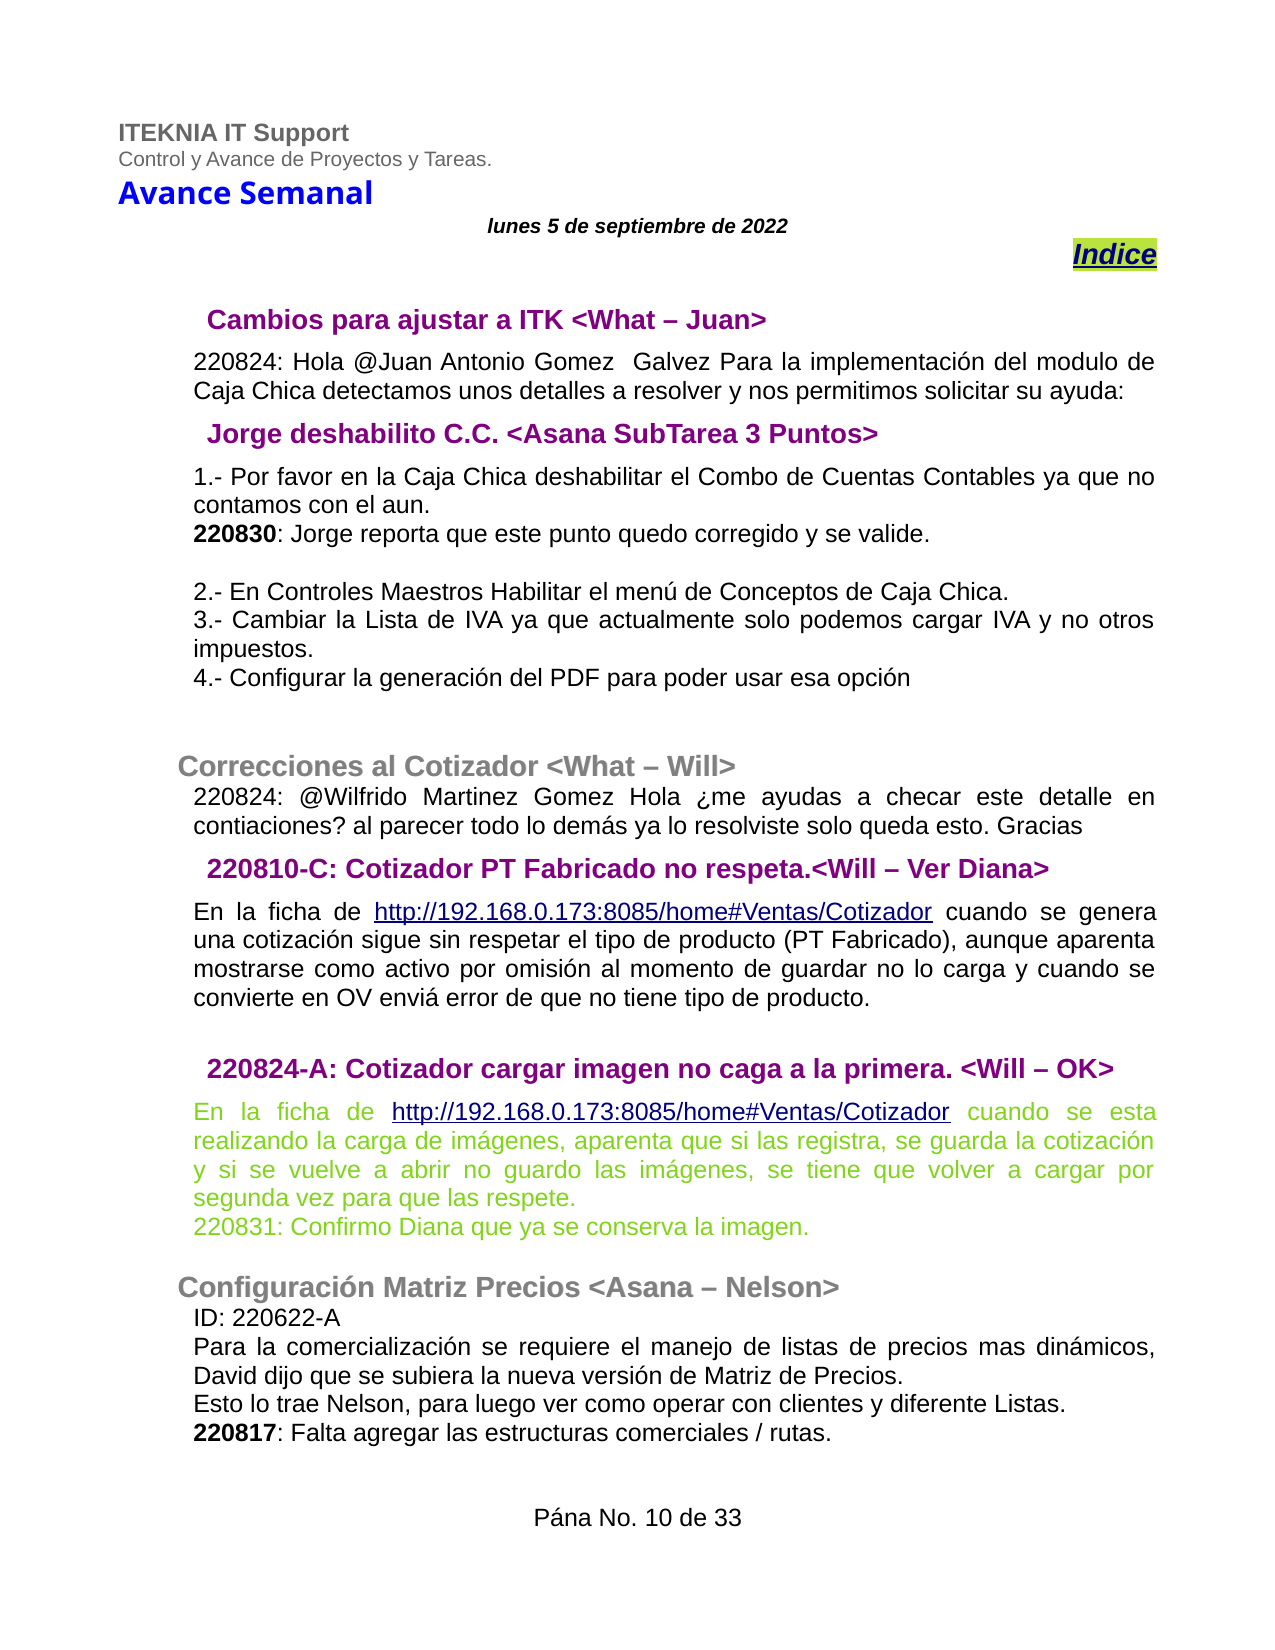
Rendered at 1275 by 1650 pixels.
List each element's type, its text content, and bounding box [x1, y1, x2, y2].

subtitle 220810-C: Cotizador PT Fabricado no respeta.<Will – Ver Diana> [207, 852, 1157, 884]
text En la ficha de http://192.168.0.173:8085/home#Ventas/Cotizador cuando se genera una cotización sigue sin respetar el tipo de producto (PT Fabricado), aunque aparenta mostrarse como activo por omisión al momento de guardar no lo carga y cuando se convierte en OV enviá error de que no tiene tipo de producto. [193, 897, 1157, 1012]
text 1.- Por favor en la Caja Chica deshabilitar el Combo de Cuentas Contables ya que no contamos con el aun. [193, 462, 1157, 519]
text 2.- En Controles Maestros Habilitar el menú de Conceptos de Caja Chica. [193, 577, 1157, 606]
text 3.- Cambiar la Lista de IVA ya que actualmente solo podemos cargar IVA y no otros impuestos. [193, 606, 1157, 663]
text 220817: Falta agregar las estructuras comerciales / rutas. [193, 1418, 1157, 1447]
text 220824: @Wilfrido Martinez Gomez Hola ¿me ayudas a checar este detalle en contiaciones? al parecer todo lo demás ya lo resolviste solo queda esto. Gracias [193, 782, 1157, 840]
text 220824: Hola @Juan Antonio Gomez Galvez Para la implementación del modulo de Caja Chica detectamos unos detalles a resolver y nos permitimos solicitar su ayuda: [193, 347, 1157, 405]
text 220830: Jorge reporta que este punto quedo corregido y se valide. [193, 519, 1157, 548]
subtitle Jorge deshabilito C.C. <Asana SubTarea 3 Puntos> [207, 417, 1157, 449]
text ID: 220622-A [193, 1303, 1157, 1332]
text Esto lo trae Nelson, para luego ver como operar con clientes y diferente Listas. [193, 1389, 1157, 1418]
text Para la comercialización se requiere el manejo de listas de precios mas dinámicos, David dijo que se subiera la nueva versión de Matriz de Precios. [193, 1332, 1157, 1389]
subtitle Configuración Matriz Precios <Asana – Nelson> [177, 1270, 1157, 1303]
subtitle Cambios para ajustar a ITK <What – Juan> [207, 303, 1157, 335]
text En la ficha de http://192.168.0.173:8085/home#Ventas/Cotizador cuando se esta realizando la carga de imágenes, aparenta que si las registra, se guarda la cotización y si se vuelve a abrir no guardo las imágenes, se tiene que volver a cargar por segunda vez para que las respete. [193, 1097, 1157, 1212]
subtitle 220824-A: Cotizador cargar imagen no caga a la primera. <Will – OK> [207, 1053, 1157, 1085]
subtitle Correcciones al Cotizador <What – Will> [177, 749, 1157, 782]
text 4.- Configurar la generación del PDF para poder usar esa opción [193, 663, 1157, 692]
text 220831: Confirmo Diana que ya se conserva la imagen. [193, 1212, 1157, 1241]
